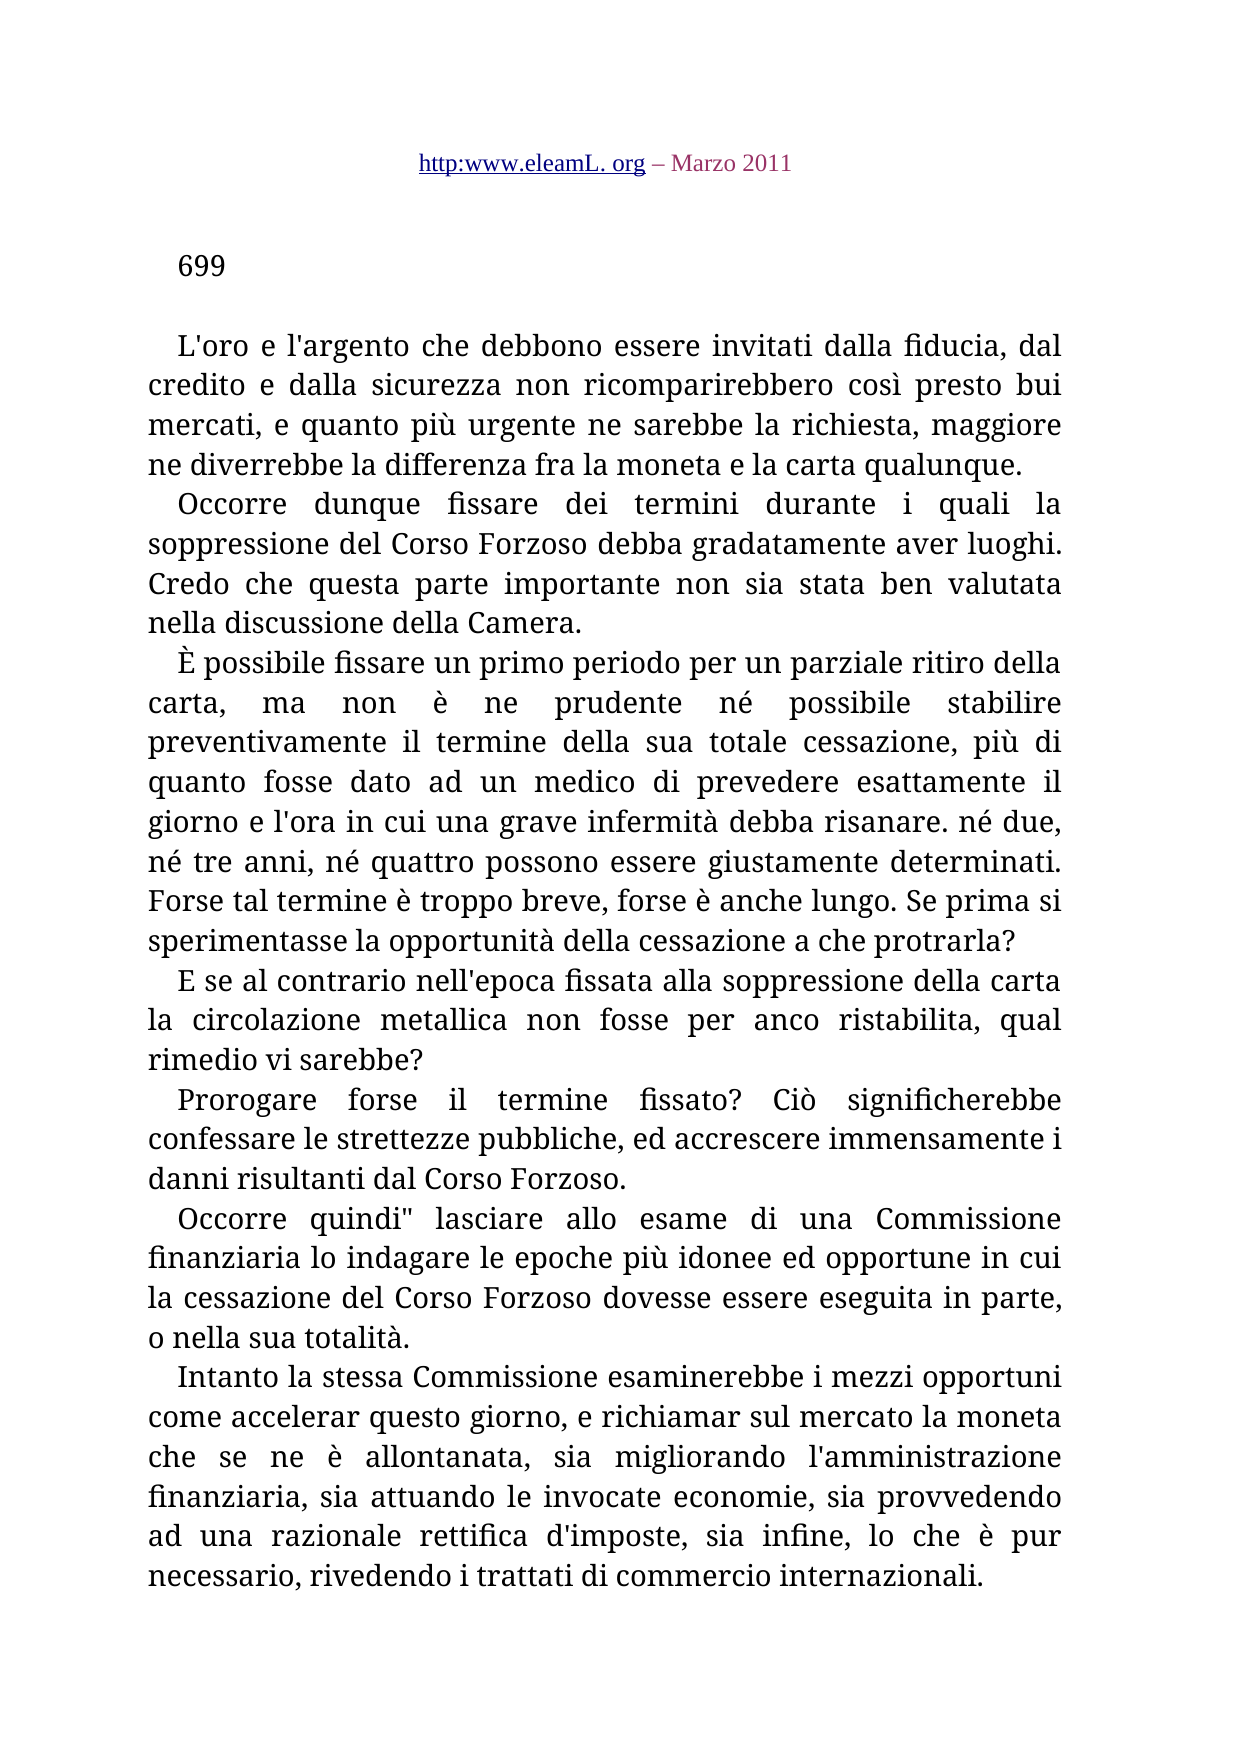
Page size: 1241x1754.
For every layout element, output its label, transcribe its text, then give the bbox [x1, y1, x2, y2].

text Prorogare forse il termine fissato? Ciò significherebbe confessare le strettezze pubbliche, ed accrescere immensamente i danni risultanti dal Corso Forzoso. [148, 1079, 1063, 1198]
text E se al contrario nell'epoca fissata alla soppressione della carta la circolazione metallica non fosse per anco ristabilita, qual rimedio vi sarebbe? [148, 960, 1063, 1079]
text L'oro e l'argento che debbono essere invitati dalla fiducia, dal credito e dalla sicurezza non ricomparirebbero così presto bui mercati, e quanto più urgente ne sarebbe la richiesta, maggiore ne diverrebbe la differenza fra la moneta e la carta qualunque. [148, 325, 1063, 484]
text Intanto la stessa Commissione esaminerebbe i mezzi opportuni come accelerar questo giorno, e richiamar sul mercato la moneta che se ne è allontanata, sia migliorando l'amministrazione finanziaria, sia attuando le invocate economie, sia provvedendo ad una razionale rettifica d'imposte, sia infine, lo che è pur necessario, rivedendo i trattati di commercio internazionali. [148, 1357, 1063, 1595]
text 699 [148, 246, 1063, 285]
text È possibile fissare un primo periodo per un parziale ritiro della carta, ma non è ne prudente né possibile stabilire preventivamente il termine della sua totale cessazione, più di quanto fosse dato ad un medico di prevedere esattamente il giorno e l'ora in cui una grave infermità debba risanare. né due, né tre anni, né quattro possono essere giustamente determinati. Forse tal termine è troppo breve, forse è anche lungo. Se prima si sperimentasse la opportunità della cessazione a che protrarla? [148, 642, 1063, 960]
text Occorre dunque fissare dei termini durante i quali la soppressione del Corso Forzoso debba gradatamente aver luoghi. Credo che questa parte importante non sia stata ben valutata nella discussione della Camera. [148, 484, 1063, 642]
text Occorre quindi" lasciare allo esame di una Commissione finanziaria lo indagare le epoche più idonee ed opportune in cui la cessazione del Corso Forzoso dovesse essere eseguita in parte, o nella sua totalità. [148, 1198, 1063, 1357]
